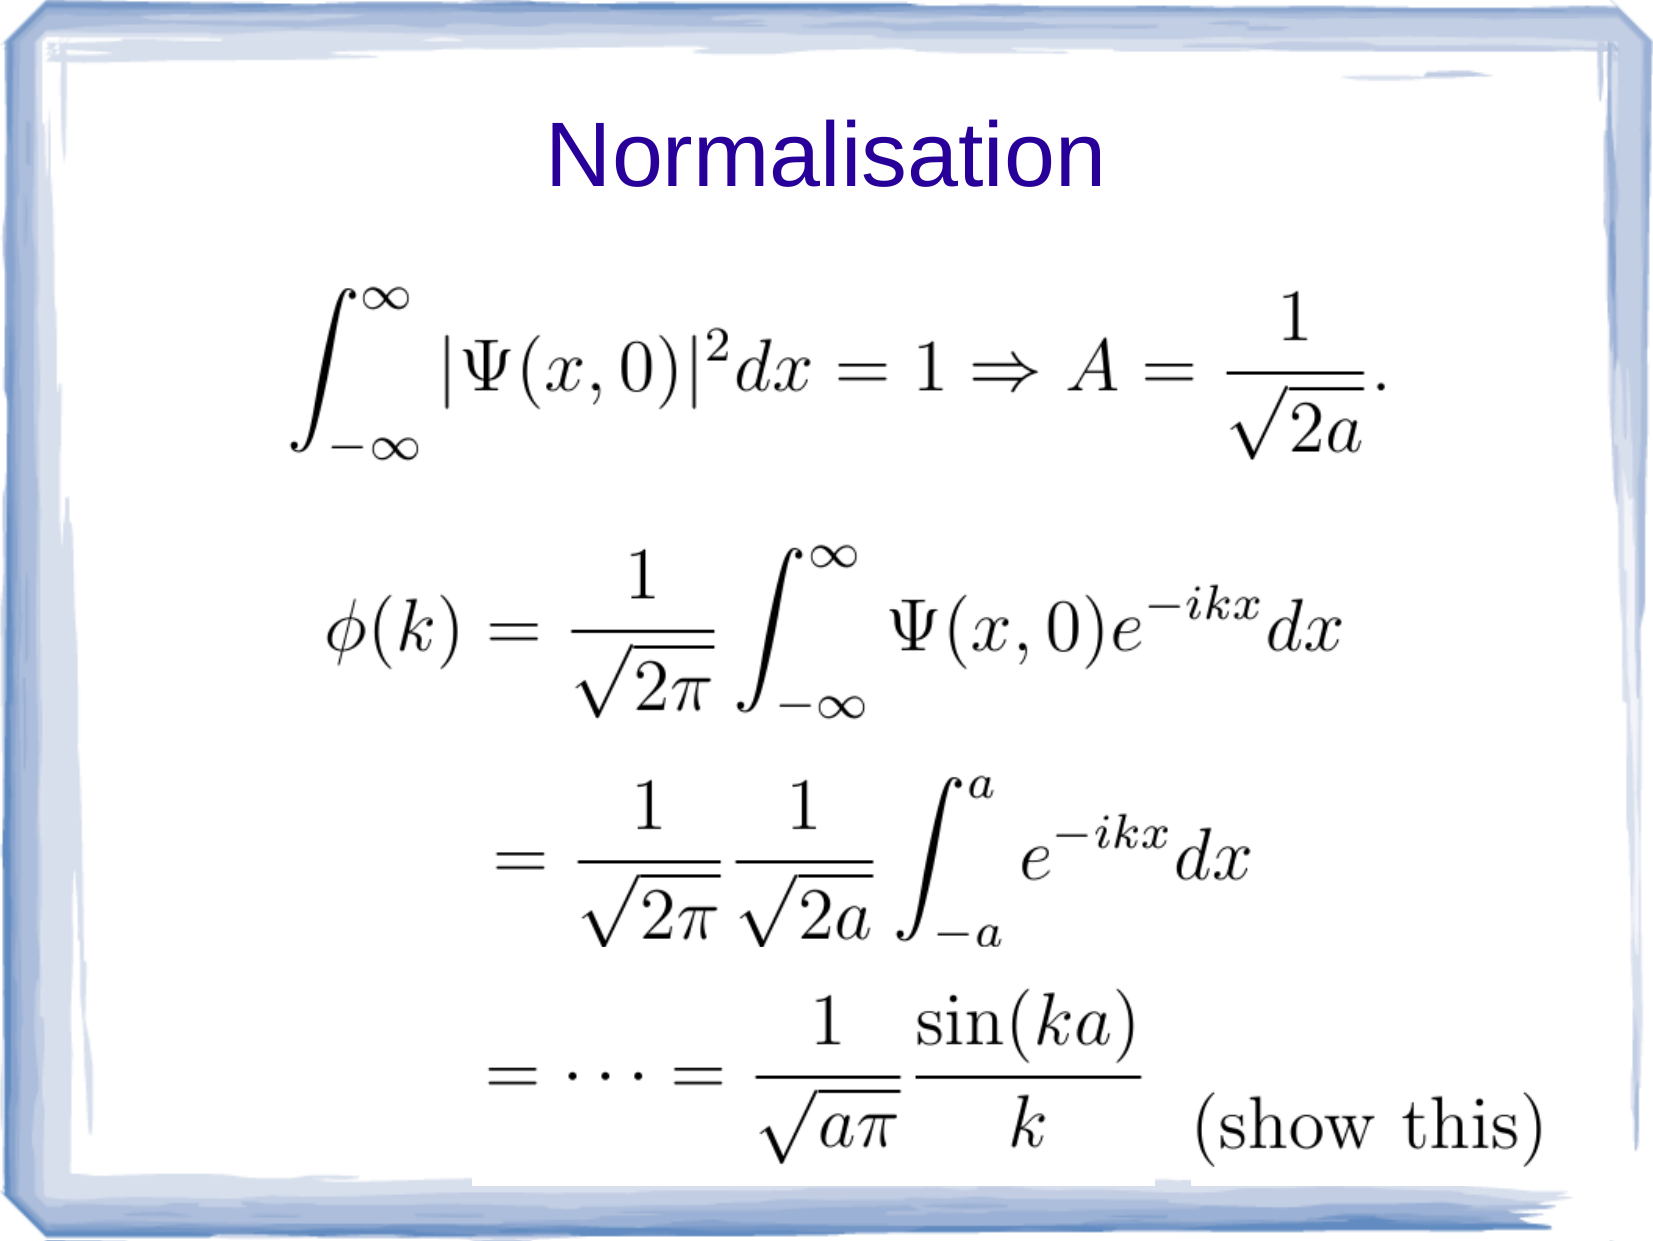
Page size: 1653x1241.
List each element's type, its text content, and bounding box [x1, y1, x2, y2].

picture [0, 0, 1653, 1241]
title Normalisation [82, 49, 1571, 257]
